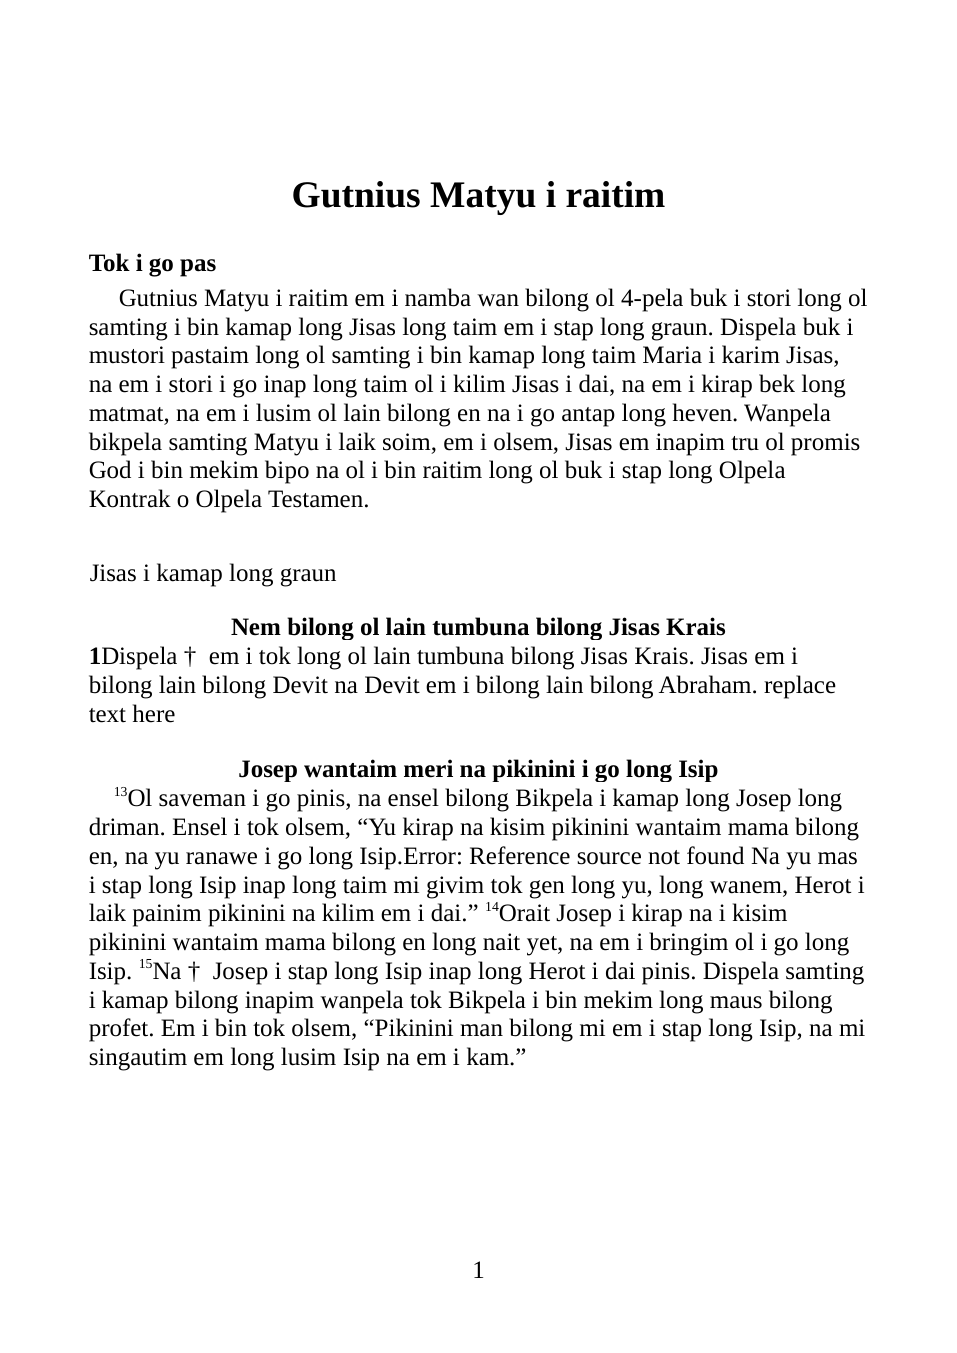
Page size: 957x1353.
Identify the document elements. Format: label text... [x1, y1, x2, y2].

text Tok i go pas [88, 248, 868, 277]
text Gutnius Matyu i raitim em i namba wan bilong ol 4-pela buk i stori long ol samting i bin kamap long Jisas long taim em i stap long graun. Dispela buk i mustori pastaim long ol samting i bin kamap long taim Maria i karim Jisas, na em i stori i go inap long taim ol i kilim Jisas i dai, na em i kirap bek long matmat, na em i lusim ol lain bilong en na i go antap long heven. Wanpela bikpela samting Matyu i laik soim, em i olsem, Jisas em inapim tru ol promis God i bin mekim bipo na ol i bin raitim long ol buk i stap long Olpela Kontrak o Olpela Testamen. [88, 283, 868, 513]
title Gutnius Matyu i raitim [90, 98, 867, 241]
text 13Ol saveman i go pinis, na ensel bilong Bikpela i kamap long Josep long driman. Ensel i tok olsem, “Yu kirap na kisim pikinini wantaim mama bilong en, na yu ranawe i go long Isip.c Na yu mas i stap long Isip inap long taim mi givim tok gen long yu, long wanem, Herot i laik painim pikinini na kilim em i dai.” 14Orait Josep i kirap na i kisim pikinini wantaim mama bilong en long nait yet, na em i bringim ol i go long Isip. 15Na † Josep i stap long Isip inap long Herot i dai pinis. Dispela samting i kamap bilong inapim wanpela tok Bikpela i bin mekim long maus bilong profet. Em i bin tok olsem, “Pikinini man bilong mi em i stap long Isip, na mi singautim em long lusim Isip na em i kam.” [88, 783, 868, 1071]
text Nem bilong ol lain tumbuna bilong Jisas Krais [90, 611, 867, 640]
text 1 1Dispela † em i tok long ol lain tumbuna bilong Jisas Krais. Jisas em i bilong lain bilong Devit na Devit em i bilong lain bilong Abraham. replace text here [88, 641, 868, 728]
text Josep wantaim meri na pikinini i go long Isip [90, 754, 867, 782]
text Jisas i kamap long graun [90, 514, 867, 587]
